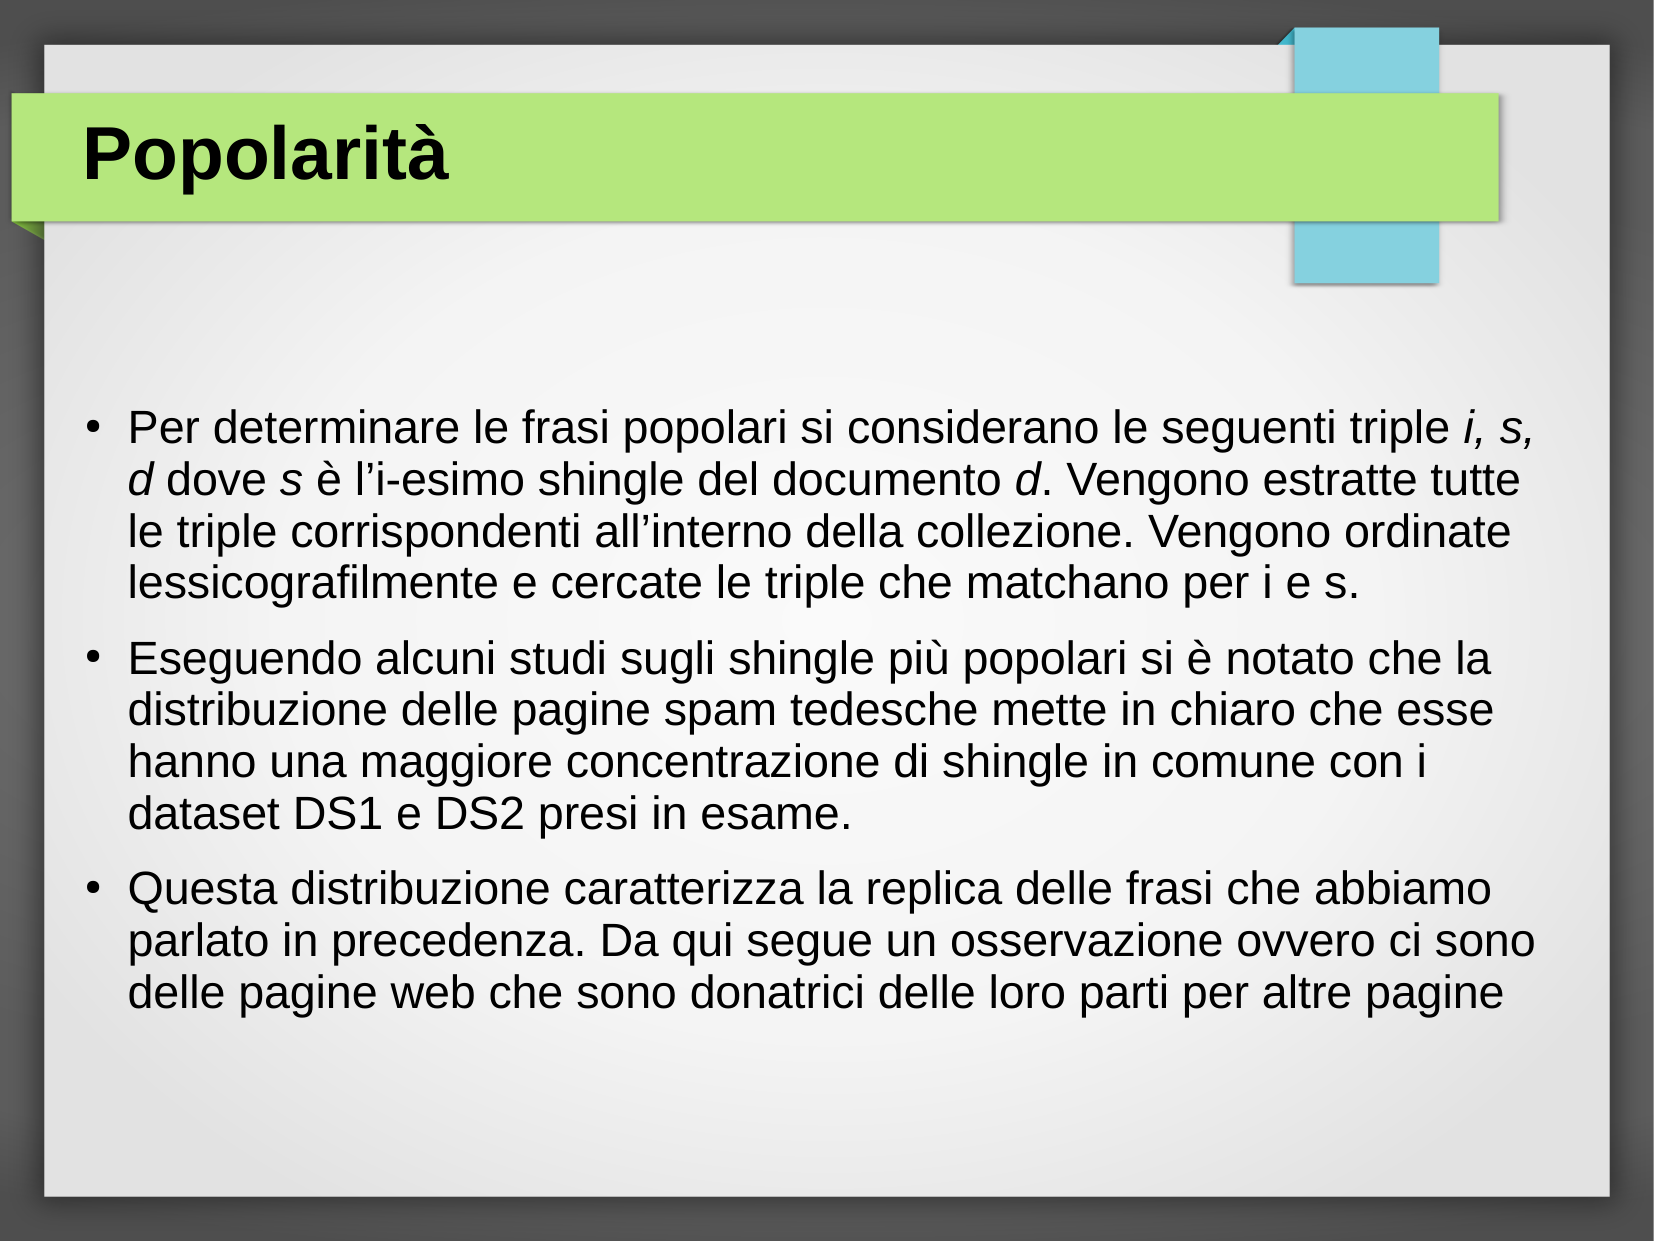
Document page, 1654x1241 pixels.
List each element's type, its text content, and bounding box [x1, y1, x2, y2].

title Popolarità [82, 94, 1264, 213]
picture [0, 0, 1654, 1241]
list Per determinare le frasi popolari si considerano le seguenti triple i, s, d dove s è l’i-esimo shingle del documento d. Vengono estratte tutte le triple corrispondenti all’interno della collezione. Vengono ordinate lessicografilmente e cercate le triple che matchano per i e s. Eseguendo alcuni studi sugli shingle più popolari si è notato che la distribuzione delle pagine spam tedesche mette in chiaro che esse hanno una maggiore concentrazione di shingle in comune con i dataset DS1 e DS2 presi in esame. Questa distribuzione caratterizza la replica delle frasi che abbiamo parlato in precedenza. Da qui segue un osservazione ovvero ci sono delle pagine web che sono donatrici delle loro parti per altre pagine [70, 401, 1548, 1040]
